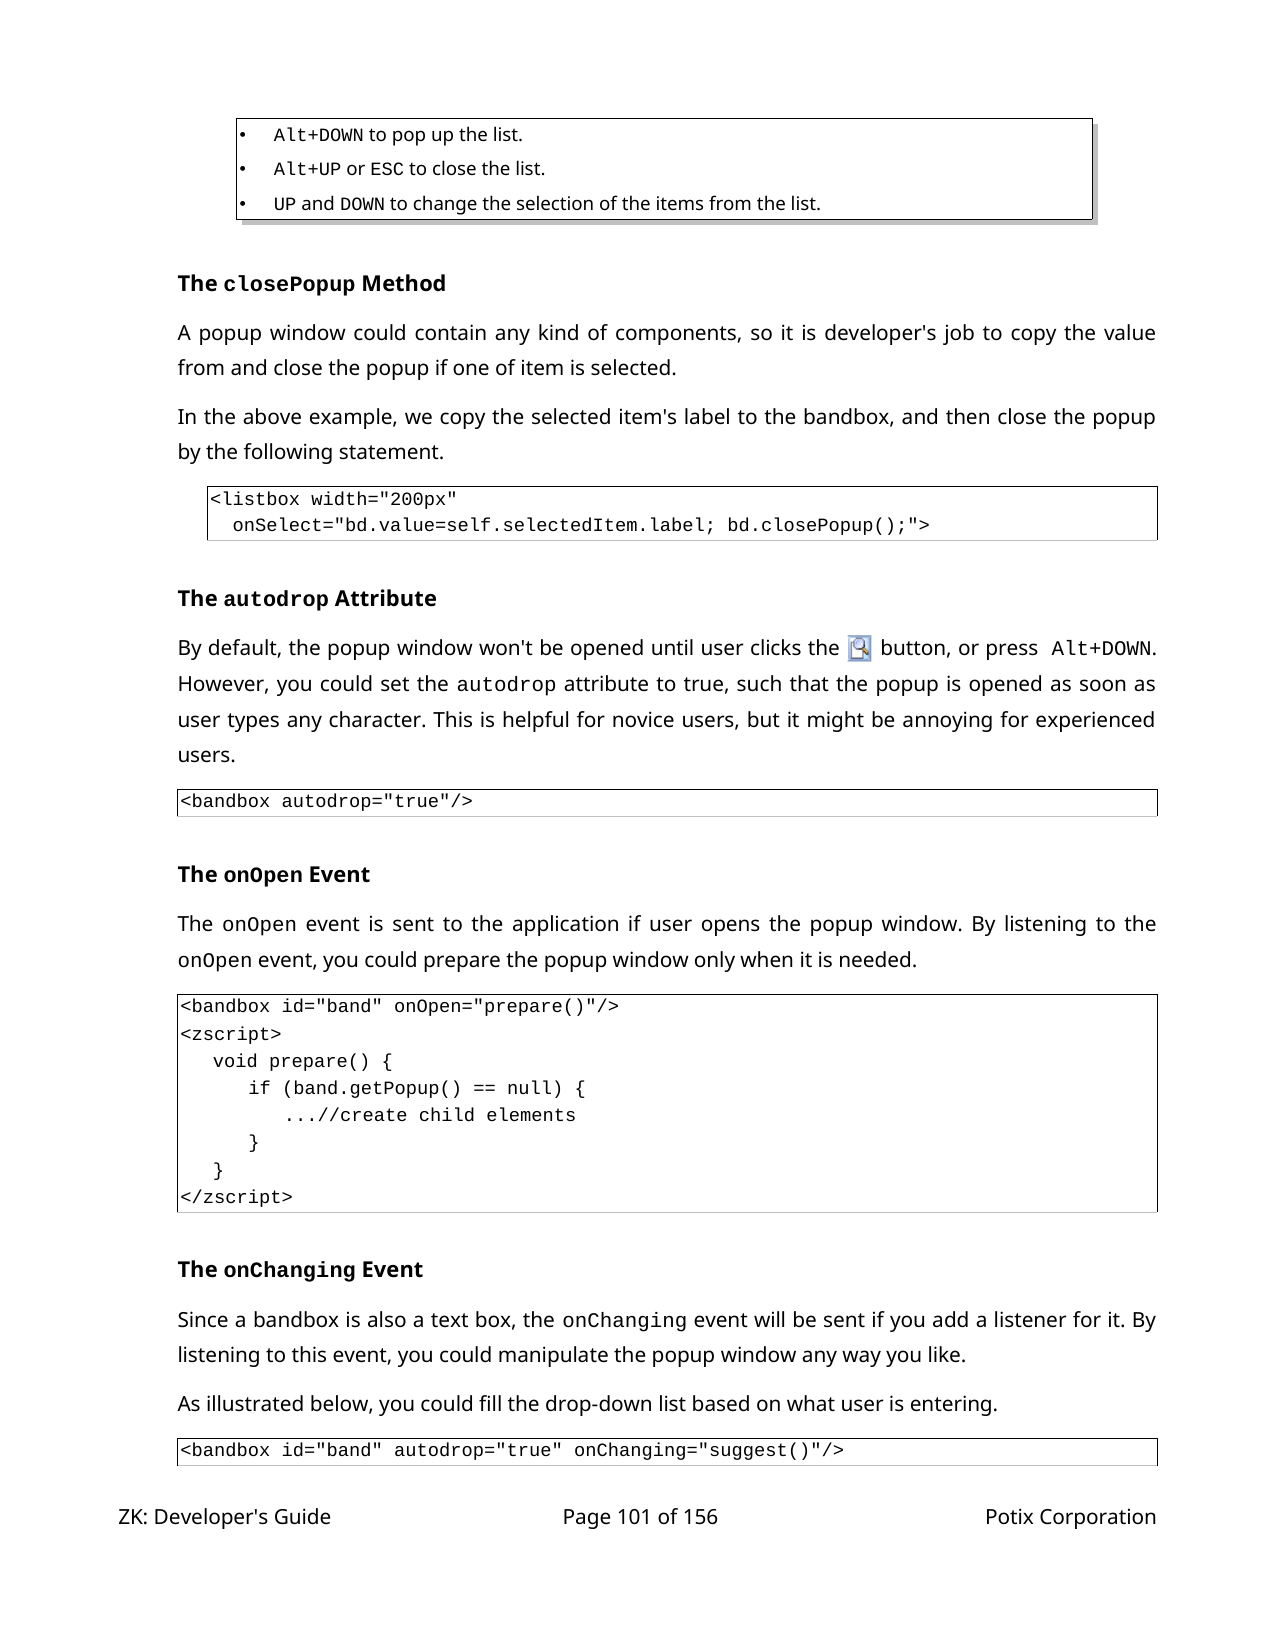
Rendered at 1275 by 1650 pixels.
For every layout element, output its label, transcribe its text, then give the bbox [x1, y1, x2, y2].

text <bandbox id="band" autodrop="true" onChanging="suggest()"/> [178, 1439, 1157, 1465]
text Since a bandbox is also a text box, the onChanging event will be sent if you add a listener for it. By listening to this event, you could manipulate the popup window any way you like. [177, 1305, 1157, 1369]
text <bandbox id="band" onOpen="prepare()"/> [178, 995, 1157, 1018]
subtitle The autodrop Attribute [177, 583, 1157, 613]
text } [178, 1130, 1157, 1154]
list Alt+UP or ESC to close the list. [237, 153, 1092, 181]
text ...//create child elements [178, 1103, 1157, 1127]
text </zscript> [178, 1184, 1157, 1212]
text } [178, 1157, 1157, 1182]
subtitle The onChanging Event [177, 1254, 1157, 1284]
text By default, the popup window won't be opened until user clicks the button, or press Alt+DOWN. However, you could set the autodrop attribute to true, such that the popup is opened as soon as user types any character. This is helpful for novice users, but it might be annoying for experienced users. [177, 633, 1157, 768]
subtitle The closePopup Method [177, 267, 1157, 298]
text In the above example, we copy the selected item's label to the bandbox, and then close the popup by the following statement. [177, 402, 1157, 466]
subtitle The onOpen Event [177, 859, 1157, 889]
text A popup window could contain any kind of components, so it is developer's job to copy the value from and close the popup if one of item is selected. [177, 318, 1157, 382]
text <zscript> [178, 1021, 1157, 1046]
text void prepare() { [178, 1049, 1157, 1073]
text if (band.getPopup() == null) { [178, 1076, 1157, 1100]
text As illustrated below, you could fill the drop-down list based on what user is entering. [177, 1389, 1157, 1418]
list Alt+DOWN to pop up the list. [237, 119, 1092, 147]
picture [847, 635, 874, 663]
text <listbox width="200px" onSelect="bd.value=self.selectedItem.label; bd.closePopup();"> [208, 487, 1157, 540]
text The onOpen event is sent to the application if user opens the popup window. By listening to the onOpen event, you could prepare the popup window only when it is needed. [177, 909, 1157, 974]
list UP and DOWN to change the selection of the items from the list. [237, 187, 1092, 219]
text <bandbox autodrop="true"/> [178, 790, 1157, 816]
